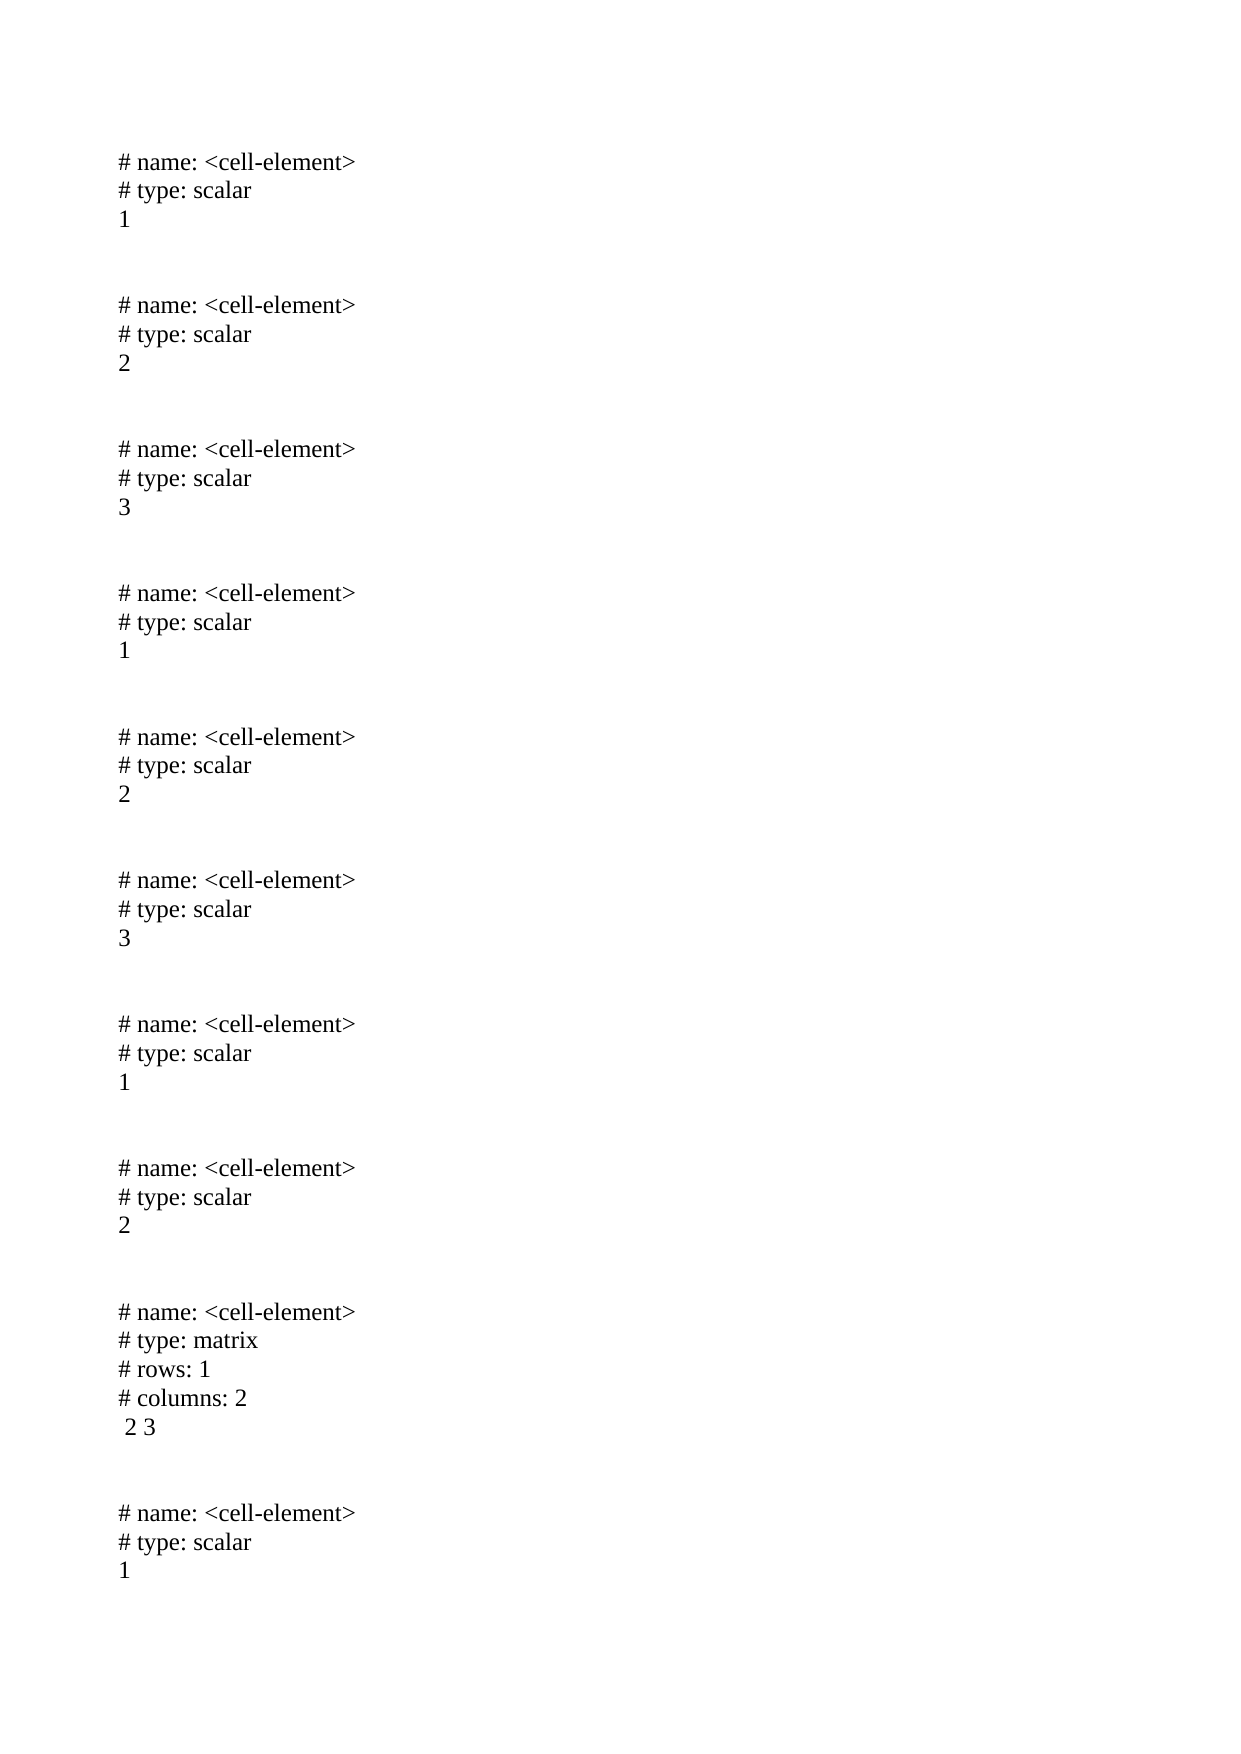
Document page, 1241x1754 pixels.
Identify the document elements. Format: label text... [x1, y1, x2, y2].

text 2 [118, 348, 1122, 377]
text # name: <cell-element> [118, 578, 1122, 607]
text # name: <cell-element> [118, 1498, 1122, 1527]
text # type: scalar [118, 607, 1122, 636]
text # name: <cell-element> [118, 434, 1122, 463]
text 1 [118, 1067, 1122, 1096]
text # name: <cell-element> [118, 147, 1122, 176]
text # type: scalar [118, 319, 1122, 348]
text 2 [118, 1211, 1122, 1239]
text 3 [118, 492, 1122, 521]
text # type: scalar [118, 1527, 1122, 1556]
text # type: scalar [118, 1182, 1122, 1211]
text # name: <cell-element> [118, 722, 1122, 751]
text # name: <cell-element> [118, 1009, 1122, 1038]
text # type: scalar [118, 751, 1122, 779]
text # type: scalar [118, 1038, 1122, 1067]
text # name: <cell-element> [118, 1297, 1122, 1326]
text # type: scalar [118, 176, 1122, 204]
text # type: scalar [118, 463, 1122, 492]
text # rows: 1 [118, 1354, 1122, 1383]
text 3 [118, 923, 1122, 952]
text 1 [118, 1556, 1122, 1584]
text # type: scalar [118, 894, 1122, 923]
text 1 [118, 204, 1122, 233]
text 2 [118, 779, 1122, 808]
text # name: <cell-element> [118, 866, 1122, 894]
text # type: matrix [118, 1326, 1122, 1354]
text # name: <cell-element> [118, 291, 1122, 319]
text # columns: 2 [118, 1383, 1122, 1412]
text # name: <cell-element> [118, 1153, 1122, 1182]
text 2 3 [118, 1412, 1122, 1441]
text 1 [118, 636, 1122, 664]
